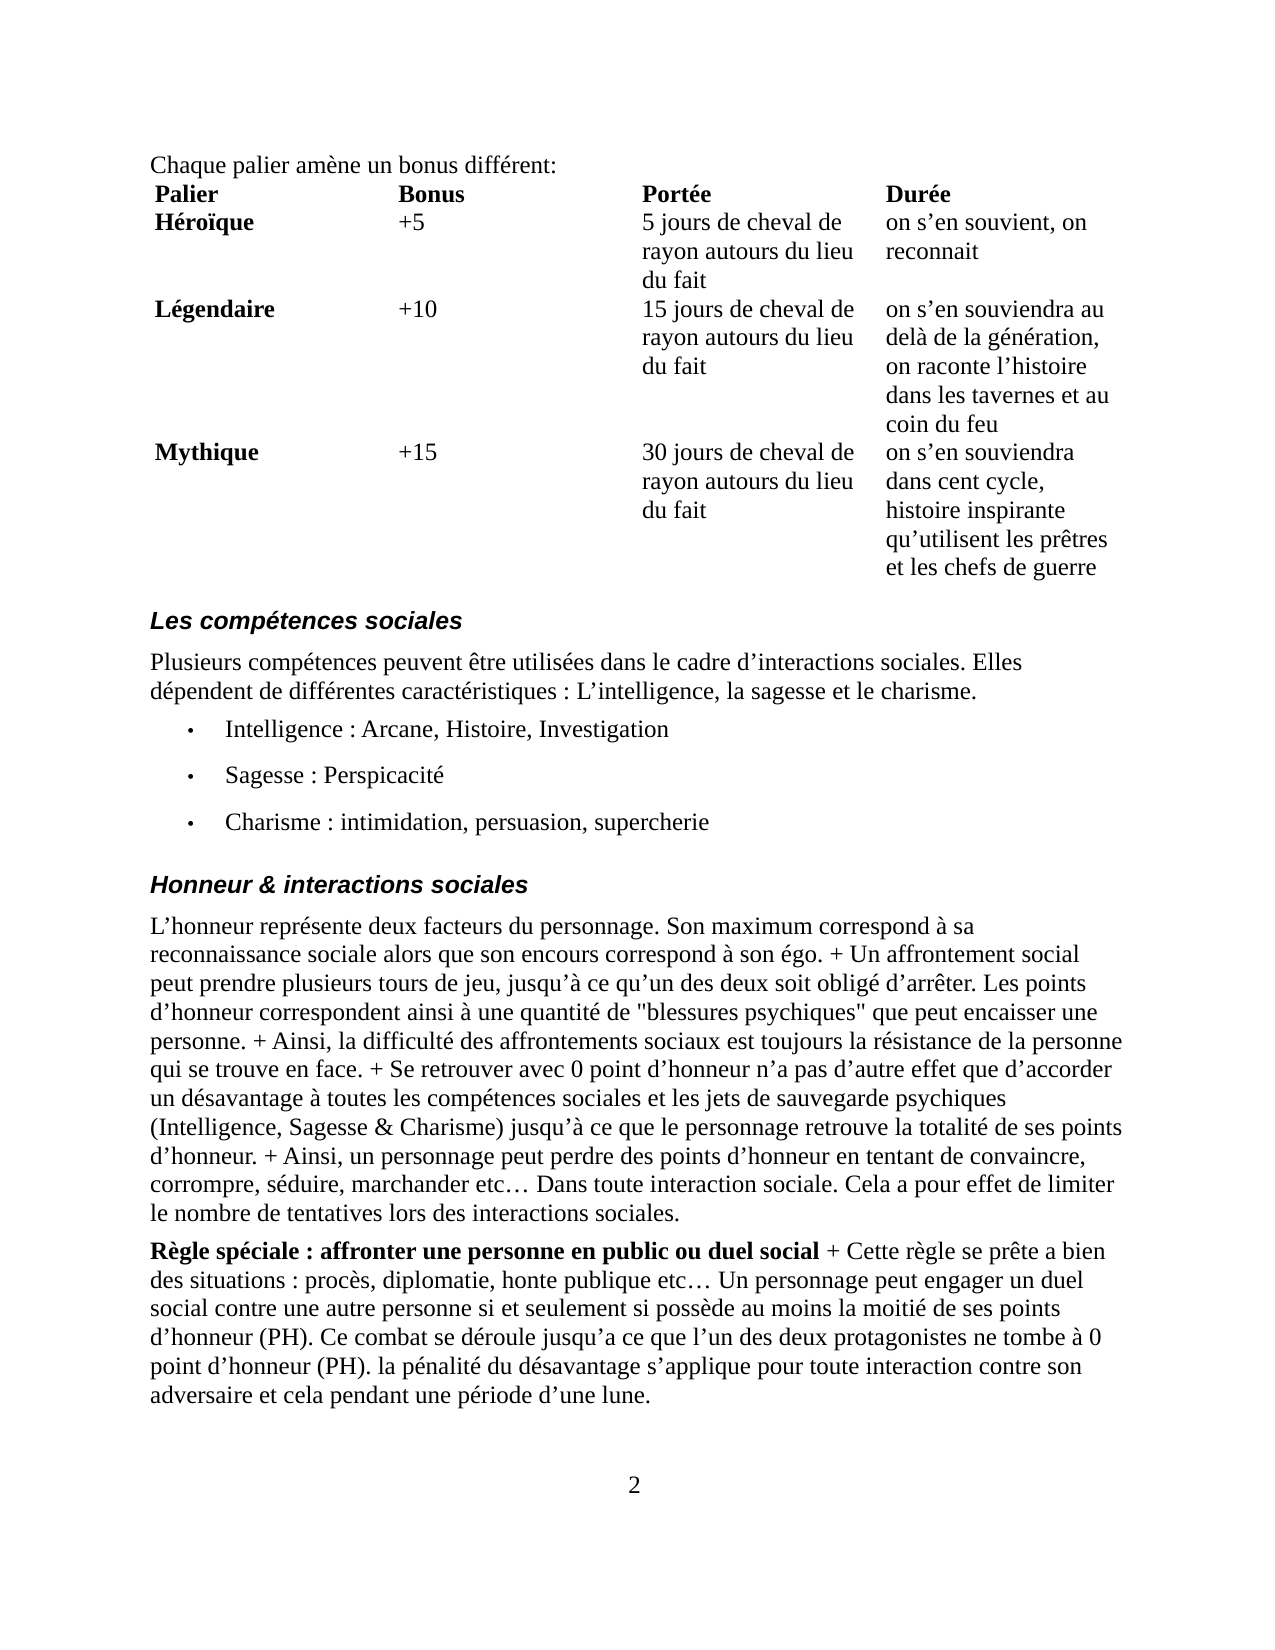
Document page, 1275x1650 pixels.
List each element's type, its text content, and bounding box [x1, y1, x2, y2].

table_cell on s’en souviendra au delà de la génération, on raconte l’histoire dans les tavernes et au coin du feu [881, 294, 1125, 437]
table_cell Mythique [150, 438, 394, 581]
text Chaque palier amène un bonus différent: [150, 150, 1125, 179]
table_cell on s’en souviendra dans cent cycle, histoire inspirante qu’utilisent les prêtres et les chefs de guerre [881, 438, 1125, 581]
table_cell 30 jours de cheval de rayon autours du lieu du fait [638, 438, 881, 581]
table_header Portée [638, 179, 881, 207]
table_header Durée [881, 179, 1125, 207]
table_header Palier [150, 179, 394, 207]
table_cell 15 jours de cheval de rayon autours du lieu du fait [638, 294, 881, 437]
list Sagesse : Perspicacité [187, 760, 1125, 789]
table_cell Héroïque [150, 208, 394, 294]
table_header Bonus [394, 179, 637, 207]
table_cell 5 jours de cheval de rayon autours du lieu du fait [638, 208, 881, 294]
table_cell +10 [394, 294, 637, 437]
text L’honneur représente deux facteurs du personnage. Son maximum correspond à sa reconnaissance sociale alors que son encours correspond à son égo. + Un affrontement social peut prendre plusieurs tours de jeu, jusqu’à ce qu’un des deux soit obligé d’arrêter. Les points d’honneur correspondent ainsi à une quantité de "blessures psychiques" que peut encaisser une personne. + Ainsi, la difficulté des affrontements sociaux est toujours la résistance de la personne qui se trouve en face. + Se retrouver avec 0 point d’honneur n’a pas d’autre effet que d’accorder un désavantage à toutes les compétences sociales et les jets de sauvegarde psychiques (Intelligence, Sagesse & Charisme) jusqu’à ce que le personnage retrouve la totalité de ses points d’honneur. + Ainsi, un personnage peut perdre des points d’honneur en tentant de convaincre, corrompre, séduire, marchander etc…​ Dans toute interaction sociale. Cela a pour effet de limiter le nombre de tentatives lors des interactions sociales. [150, 911, 1125, 1227]
subtitle Honneur & interactions sociales [150, 870, 1125, 898]
list Charisme : intimidation, persuasion, supercherie [187, 807, 1125, 836]
text Règle spéciale : affronter une personne en public ou duel social + Cette règle se prête a bien des situations : procès, diplomatie, honte publique etc…​ Un personnage peut engager un duel social contre une autre personne si et seulement si possède au moins la moitié de ses points d’honneur (PH). Ce combat se déroule jusqu’a ce que l’un des deux protagonistes ne tombe à 0 point d’honneur (PH). la pénalité du désavantage s’applique pour toute interaction contre son adversaire et cela pendant une période d’une lune. [150, 1236, 1125, 1408]
table_cell +5 [394, 208, 637, 294]
table_cell +15 [394, 438, 637, 581]
text Plusieurs compétences peuvent être utilisées dans le cadre d’interactions sociales. Elles dépendent de différentes caractéristiques : L’intelligence, la sagesse et le charisme. [150, 647, 1125, 705]
list Intelligence : Arcane, Histoire, Investigation [187, 714, 1125, 742]
table_cell on s’en souvient, on reconnait [881, 208, 1125, 294]
table_cell Légendaire [150, 294, 394, 437]
subtitle Les compétences sociales [150, 606, 1125, 635]
